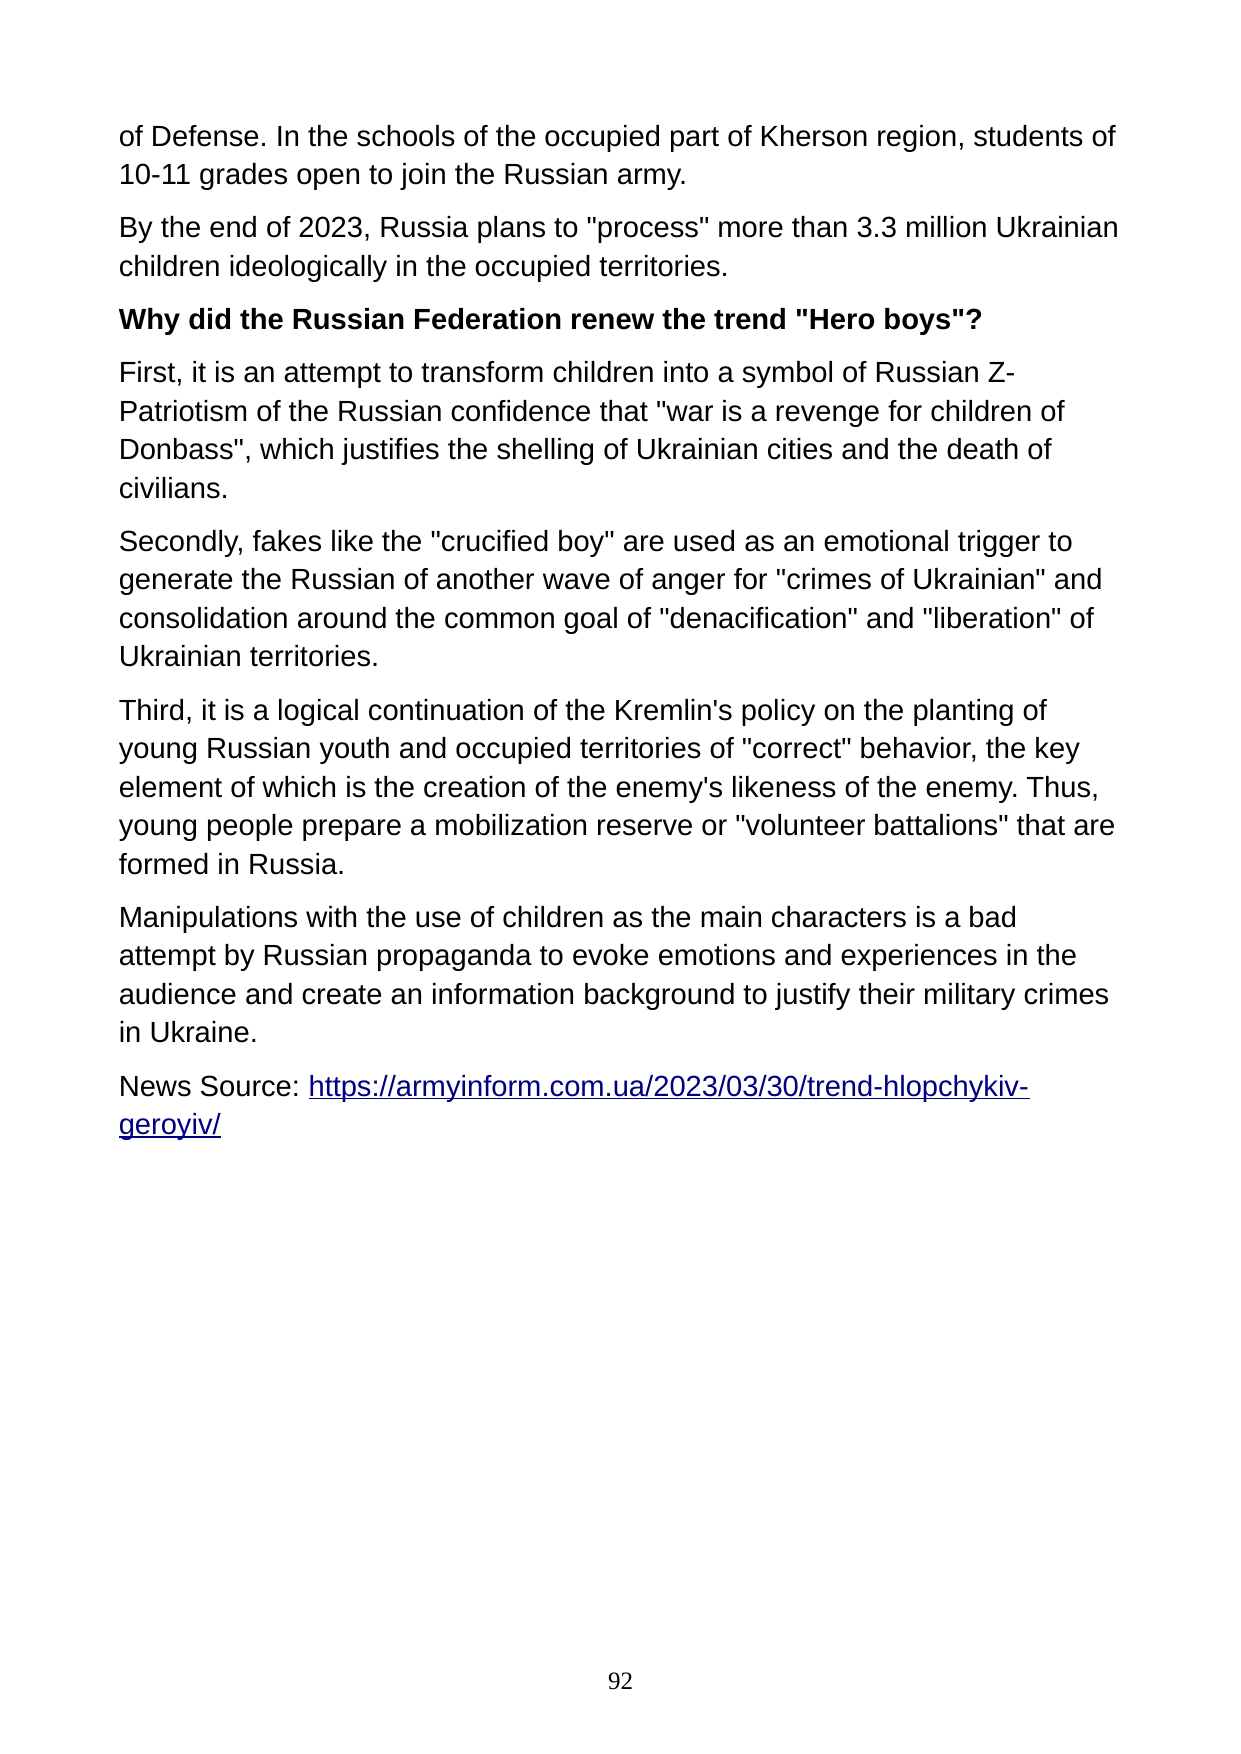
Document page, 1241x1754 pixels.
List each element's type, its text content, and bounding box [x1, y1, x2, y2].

text of Defense. In the schools of the occupied part of Kherson region, students of 10-11 grades open to join the Russian army. [118, 118, 1122, 191]
text Secondly, fakes like the "crucified boy" are used as an emotional trigger to generate the Russian of another wave of anger for "crimes of Ukrainian" and consolidation around the common goal of "denacification" and "liberation" of Ukrainian territories. [118, 524, 1122, 673]
text Why did the Russian Federation renew the trend "Hero boys"? [118, 302, 1122, 335]
text Third, it is a logical continuation of the Kremlin's policy on the planting of young Russian youth and occupied territories of "correct" behavior, the key element of which is the creation of the enemy's likeness of the enemy. Thus, young people prepare a mobilization reserve or "volunteer battalions" that are formed in Russia. [118, 692, 1122, 880]
text First, it is an attempt to transform children into a symbol of Russian Z-Patriotism of the Russian confidence that "war is a revenge for children of Donbass", which justifies the shelling of Ukrainian cities and the death of civilians. [118, 355, 1122, 504]
text By the end of 2023, Russia plans to "process" more than 3.3 million Ukrainian children ideologically in the occupied territories. [118, 210, 1122, 282]
text Manipulations with the use of children as the main characters is a bad attempt by Russian propaganda to evoke emotions and experiences in the audience and create an information background to justify their military crimes in Ukraine. [118, 900, 1122, 1049]
text News Source: https://armyinform.com.ua/2023/03/30/trend-hlopchykiv-geroyiv/ [118, 1068, 1122, 1141]
